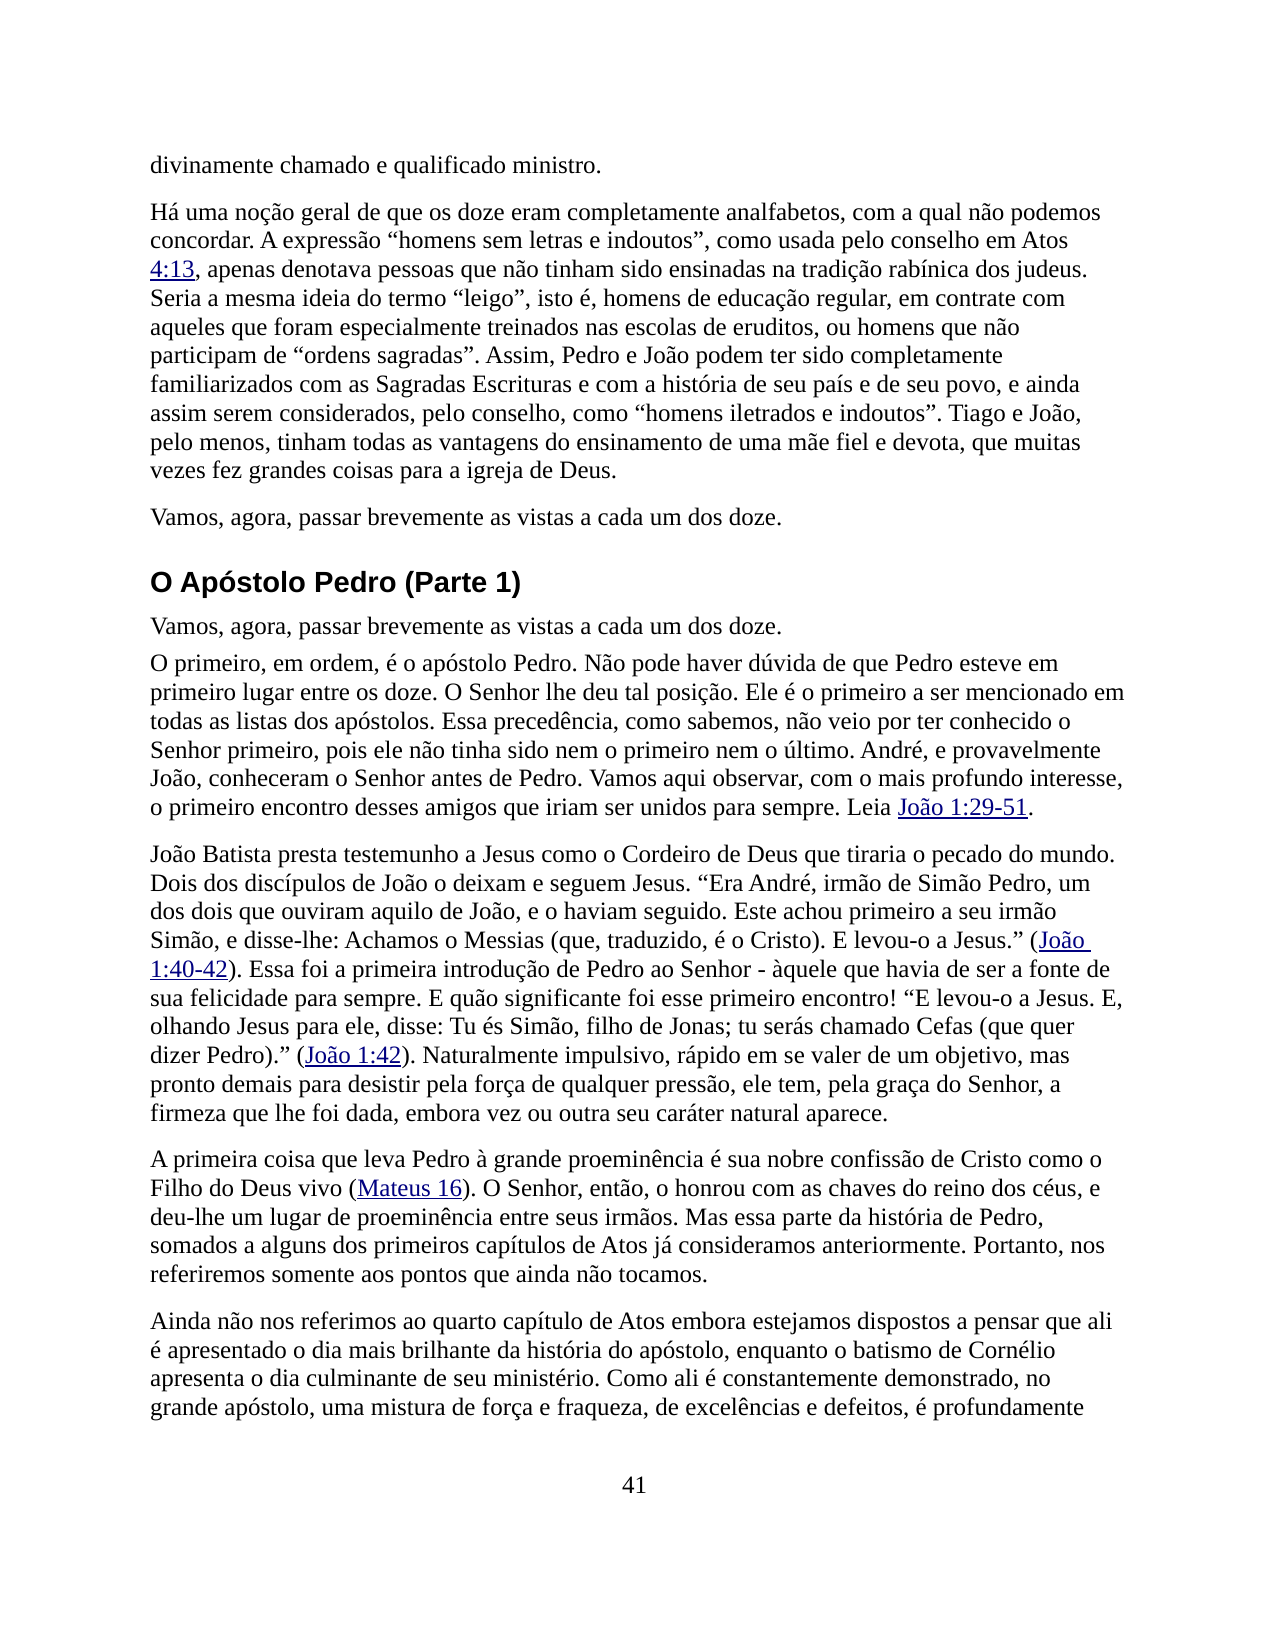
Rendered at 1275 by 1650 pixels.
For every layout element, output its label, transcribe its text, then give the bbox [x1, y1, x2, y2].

text A primeira coisa que leva Pedro à grande proeminência é sua nobre confissão de Cristo como o Filho do Deus vivo (Mateus 16). O Senhor, então, o honrou com as chaves do reino dos céus, e deu-lhe um lugar de proeminência entre seus irmãos. Mas essa parte da história de Pedro, somados a alguns dos primeiros capítulos de Atos já consideramos anteriormente. Portanto, nos referiremos somente aos pontos que ainda não tocamos. [150, 1144, 1125, 1288]
text divinamente chamado e qualificado ministro. [150, 150, 1125, 179]
text Há uma noção geral de que os doze eram completamente analfabetos, com a qual não podemos concordar. A expressão “homens sem letras e indoutos”, como usada pelo conselho em Atos 4:13, apenas denotava pessoas que não tinham sido ensinadas na tradição rabínica dos judeus. Seria a mesma ideia do termo “leigo”, isto é, homens de educação regular, em contrate com aqueles que foram especialmente treinados nas escolas de eruditos, ou homens que não participam de “ordens sagradas”. Assim, Pedro e João podem ter sido completamente familiarizados com as Sagradas Escrituras e com a história de seu país e de seu povo, e ainda assim serem considerados, pelo conselho, como “homens iletrados e indoutos”. Tiago e João, pelo menos, tinham todas as vantagens do ensinamento de uma mãe fiel e devota, que muitas vezes fez grandes coisas para a igreja de Deus. [150, 197, 1125, 484]
text João Batista presta testemunho a Jesus como o Cordeiro de Deus que tiraria o pecado do mundo. Dois dos discípulos de João o deixam e seguem Jesus. “Era André, irmão de Simão Pedro, um dos dois que ouviram aquilo de João, e o haviam seguido. Este achou primeiro a seu irmão Simão, e disse-lhe: Achamos o Messias (que, traduzido, é o Cristo). E levou-o a Jesus.” (João 1:40-42). Essa foi a primeira introdução de Pedro ao Senhor - àquele que havia de ser a fonte de sua felicidade para sempre. E quão significante foi esse primeiro encontro! “E levou-o a Jesus. E, olhando Jesus para ele, disse: Tu és Simão, filho de Jonas; tu serás chamado Cefas (que quer dizer Pedro).” (João 1:42). Naturalmente impulsivo, rápido em se valer de um objetivo, mas pronto demais para desistir pela força de qualquer pressão, ele tem, pela graça do Senhor, a firmeza que lhe foi dada, embora vez ou outra seu caráter natural aparece. [150, 839, 1125, 1126]
text Ainda não nos referimos ao quarto capítulo de Atos embora estejamos dispostos a pensar que ali é apresentado o dia mais brilhante da história do apóstolo, enquanto o batismo de Cornélio apresenta o dia culminante de seu ministério. Como ali é constantemente demonstrado, no grande apóstolo, uma mistura de força e fraqueza, de excelências e defeitos, é profundamente [150, 1306, 1125, 1421]
text Vamos, agora, passar brevemente as vistas a cada um dos doze. [150, 502, 1125, 531]
subtitle O Apóstolo Pedro (Parte 1) [150, 565, 1125, 598]
text Vamos, agora, passar brevemente as vistas a cada um dos doze. [150, 611, 1125, 639]
text O primeiro, em ordem, é o apóstolo Pedro. Não pode haver dúvida de que Pedro esteve em primeiro lugar entre os doze. O Senhor lhe deu tal posição. Ele é o primeiro a ser mencionado em todas as listas dos apóstolos. Essa precedência, como sabemos, não veio por ter conhecido o Senhor primeiro, pois ele não tinha sido nem o primeiro nem o último. André, e provavelmente João, conheceram o Senhor antes de Pedro. Vamos aqui observar, com o mais profundo interesse, o primeiro encontro desses amigos que iriam ser unidos para sempre. Leia João 1:29-51. [150, 648, 1125, 821]
